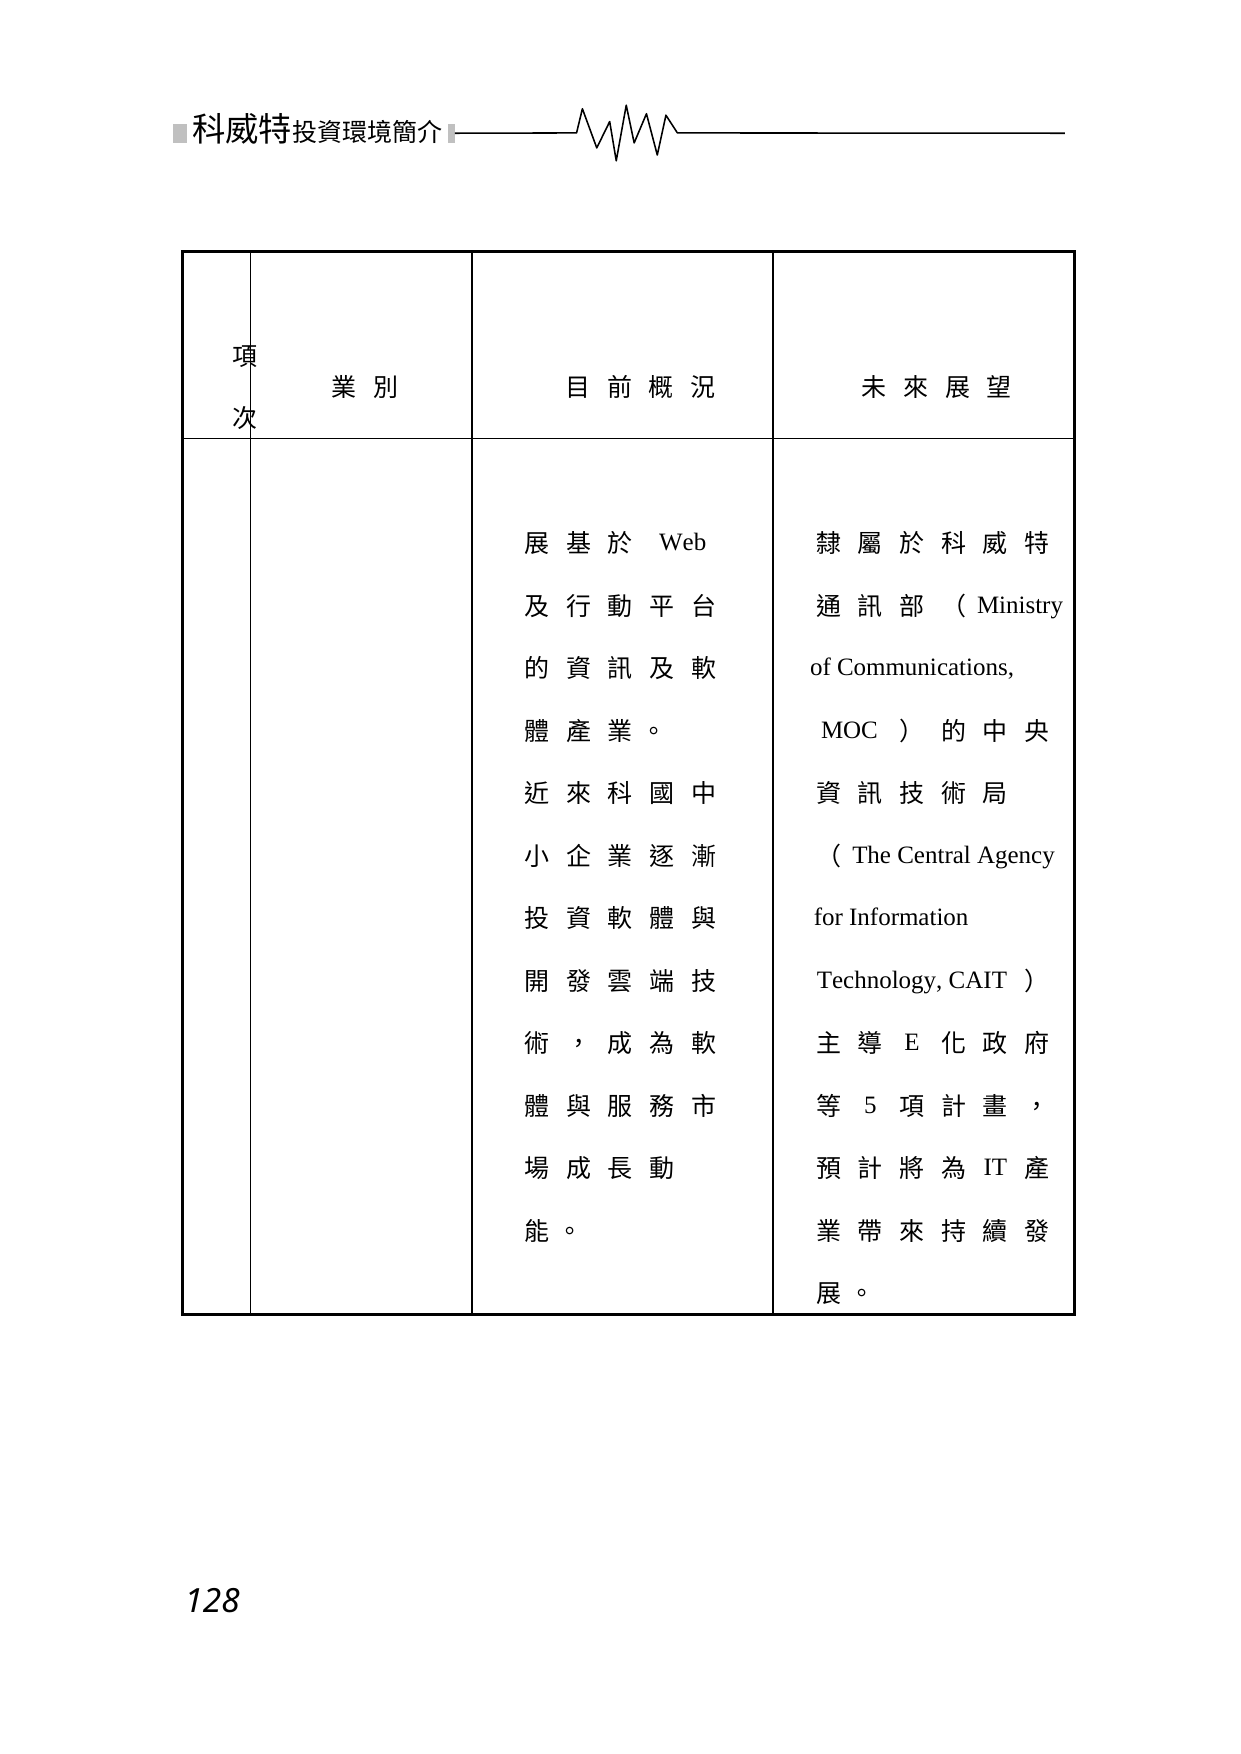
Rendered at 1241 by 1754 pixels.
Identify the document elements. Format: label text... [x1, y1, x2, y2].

table_header 未來展望 [774, 253, 1073, 438]
table_header 業別 [251, 253, 471, 438]
table_cell 展基於Web及行動平台的資訊及軟體產業。 近來科國中小企業逐漸投資軟體與開發雲端技術，成為軟體與服務市場成長動能。 [473, 439, 772, 1313]
table_header 項次 [184, 253, 250, 438]
table_header 目前概況 [473, 253, 772, 438]
table_cell 隸屬於科威特通訊部（Ministry of Communications, MOC）的中央資訊技術局（The Central Agency for Information Technology, CAIT）主導E化政府等5項計畫，預計將為IT產業帶來持續發展。 [774, 439, 1073, 1313]
table_cell [184, 439, 250, 1313]
table_cell [251, 439, 471, 1313]
